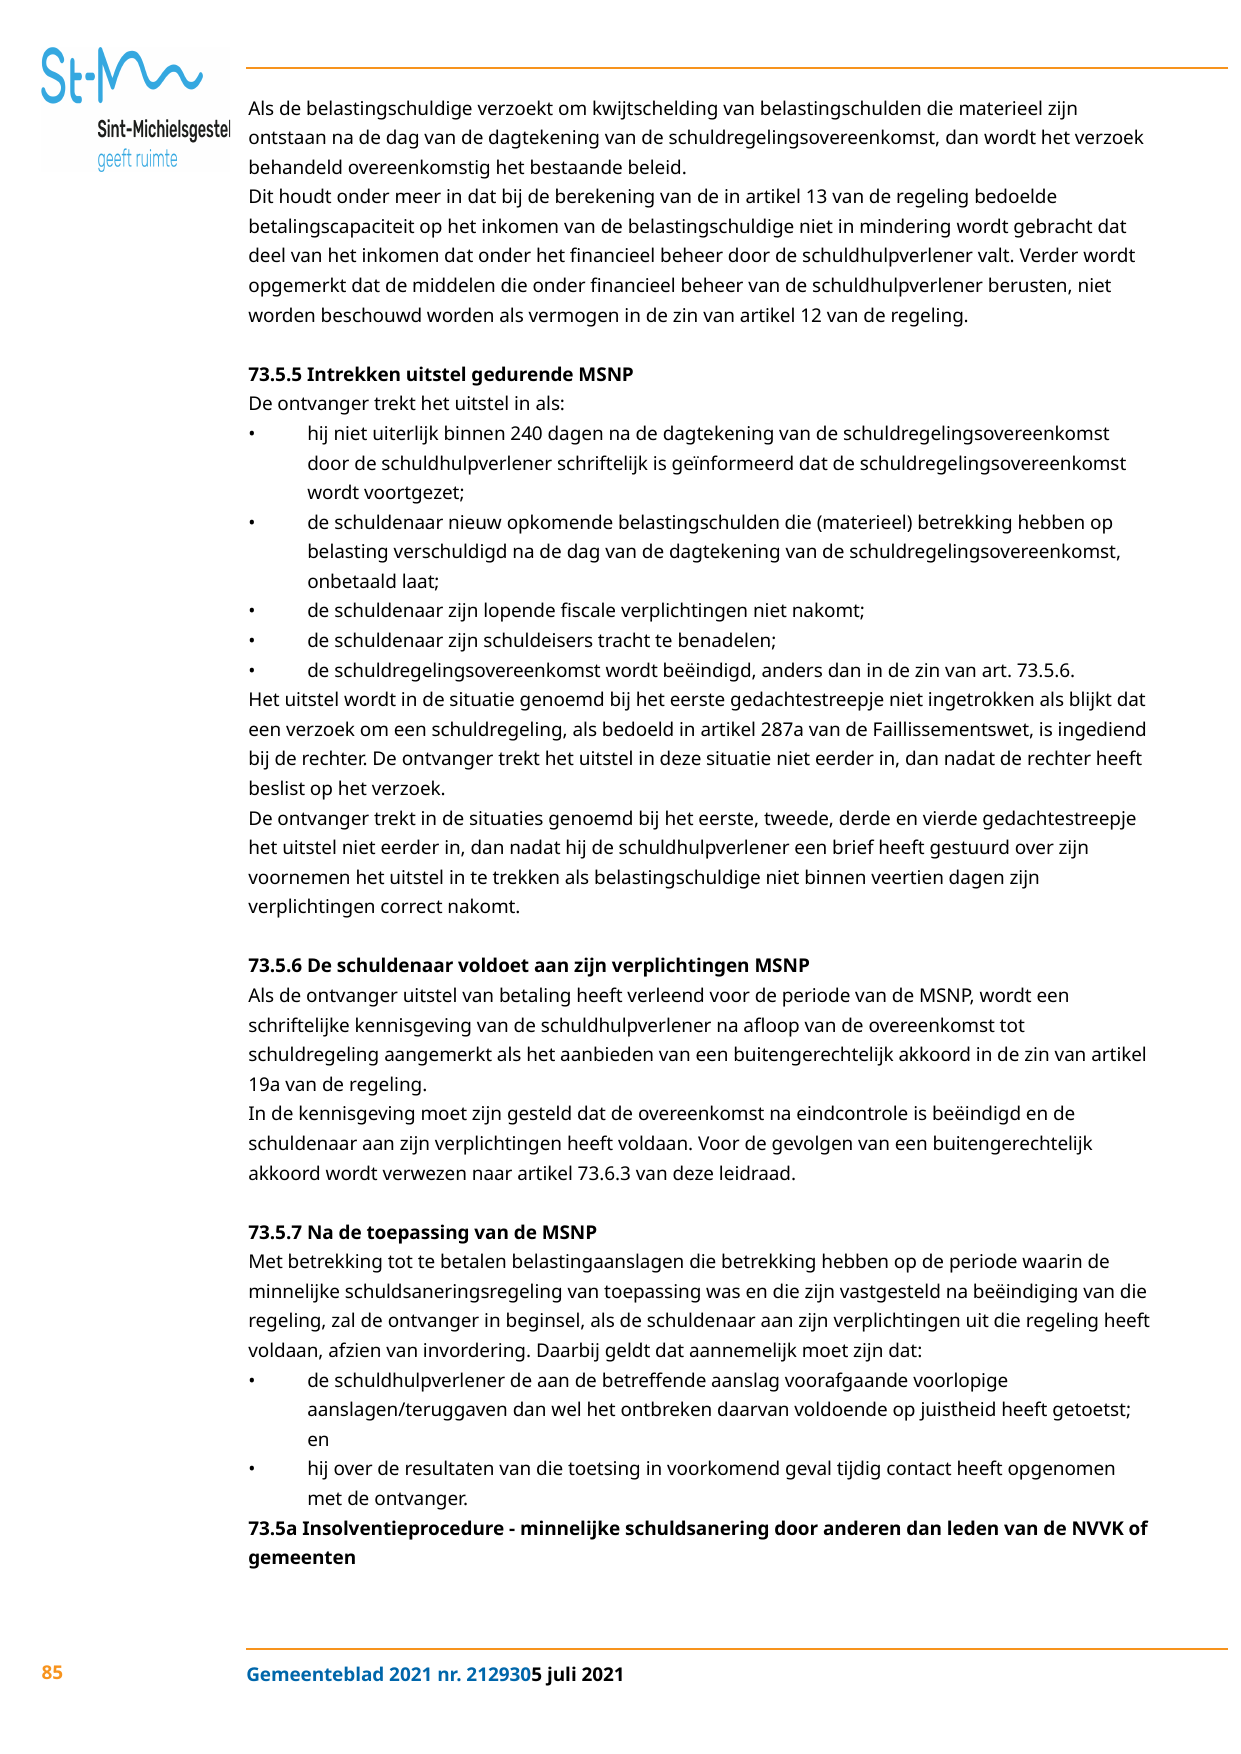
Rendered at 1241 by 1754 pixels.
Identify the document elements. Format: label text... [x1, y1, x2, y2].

list hij over de resultaten van die toetsing in voorkomend geval tijdig contact heeft opgenomen met de ontvanger. [248, 1456, 1152, 1511]
text 73.5.7 Na de toepassing van de MSNP [248, 1219, 1152, 1245]
list de schuldenaar zijn lopende fiscale verplichtingen niet nakomt; [248, 598, 1152, 623]
text 73.5a Insolventieprocedure - minnelijke schuldsanering door anderen dan leden van de NVVK of gemeenten [248, 1515, 1152, 1570]
list hij niet uiterlijk binnen 240 dagen na de dagtekening van de schuldregelingsovereenkomst door de schuldhulpverlener schriftelijk is geïnformeerd dat de schuldregelingsovereenkomst wordt voortgezet; [248, 420, 1152, 505]
text Als de belastingschuldige verzoekt om kwijtschelding van belastingschulden die materieel zijn ontstaan na de dag van de dagtekening van de schuldregelingsovereenkomst, dan wordt het verzoek behandeld overeenkomstig het bestaande beleid. [248, 95, 1152, 180]
text 73.5.5 Intrekken uitstel gedurende MSNP [248, 361, 1152, 387]
text 73.5.6 De schuldenaar voldoet aan zijn verplichtingen MSNP [248, 953, 1152, 978]
text De ontvanger trekt in de situaties genoemd bij het eerste, tweede, derde en vierde gedachtestreepje het uitstel niet eerder in, dan nadat hij de schuldhulpverlener een brief heeft gestuurd over zijn voornemen het uitstel in te trekken als belastingschuldige niet binnen veertien dagen zijn verplichtingen correct nakomt. [248, 805, 1152, 919]
text Dit houdt onder meer in dat bij de berekening van de in artikel 13 van de regeling bedoelde betalingscapaciteit op het inkomen van de belastingschuldige niet in mindering wordt gebracht dat deel van het inkomen dat onder het financieel beheer door de schuldhulpverlener valt. Verder wordt opgemerkt dat de middelen die onder financieel beheer van de schuldhulpverlener berusten, niet worden beschouwd worden als vermogen in de zin van artikel 12 van de regeling. [248, 183, 1152, 328]
list de schuldenaar nieuw opkomende belastingschulden die (materieel) betrekking hebben op belasting verschuldigd na de dag van de dagtekening van de schuldregelingsovereenkomst, onbetaald laat; [248, 509, 1152, 594]
list de schuldregelingsovereenkomst wordt beëindigd, anders dan in de zin van art. 73.5.6. [248, 657, 1152, 683]
text In de kennisgeving moet zijn gesteld dat de overeenkomst na eindcontrole is beëindigd en de schuldenaar aan zijn verplichtingen heeft voldaan. Voor de gevolgen van een buitengerechtelijk akkoord wordt verwezen naar artikel 73.6.3 van deze leidraad. [248, 1101, 1152, 1186]
text De ontvanger trekt het uitstel in als: [248, 391, 1152, 416]
picture [41, 47, 231, 172]
text Met betrekking tot te betalen belastingaanslagen die betrekking hebben op de periode waarin de minnelijke schuldsaneringsregeling van toepassing was en die zijn vastgesteld na beëindiging van die regeling, zal de ontvanger in beginsel, als de schuldenaar aan zijn verplichtingen uit die regeling heeft voldaan, afzien van invordering. Daarbij geldt dat aannemelijk moet zijn dat: [248, 1248, 1152, 1363]
list de schuldenaar zijn schuldeisers tracht te benadelen; [248, 627, 1152, 653]
list de schuldhulpverlener de aan de betreffende aanslag voorafgaande voorlopige aanslagen/teruggaven dan wel het ontbreken daarvan voldoende op juistheid heeft getoetst; en [248, 1367, 1152, 1452]
text Als de ontvanger uitstel van betaling heeft verleend voor de periode van de MSNP, wordt een schriftelijke kennisgeving van de schuldhulpverlener na afloop van de overeenkomst tot schuldregeling aangemerkt als het aanbieden van een buitengerechtelijk akkoord in de zin van artikel 19a van de regeling. [248, 982, 1152, 1097]
text Het uitstel wordt in de situatie genoemd bij het eerste gedachtestreepje niet ingetrokken als blijkt dat een verzoek om een schuldregeling, als bedoeld in artikel 287a van de Faillissementswet, is ingediend bij de rechter. De ontvanger trekt het uitstel in deze situatie niet eerder in, dan nadat de rechter heeft beslist op het verzoek. [248, 686, 1152, 801]
